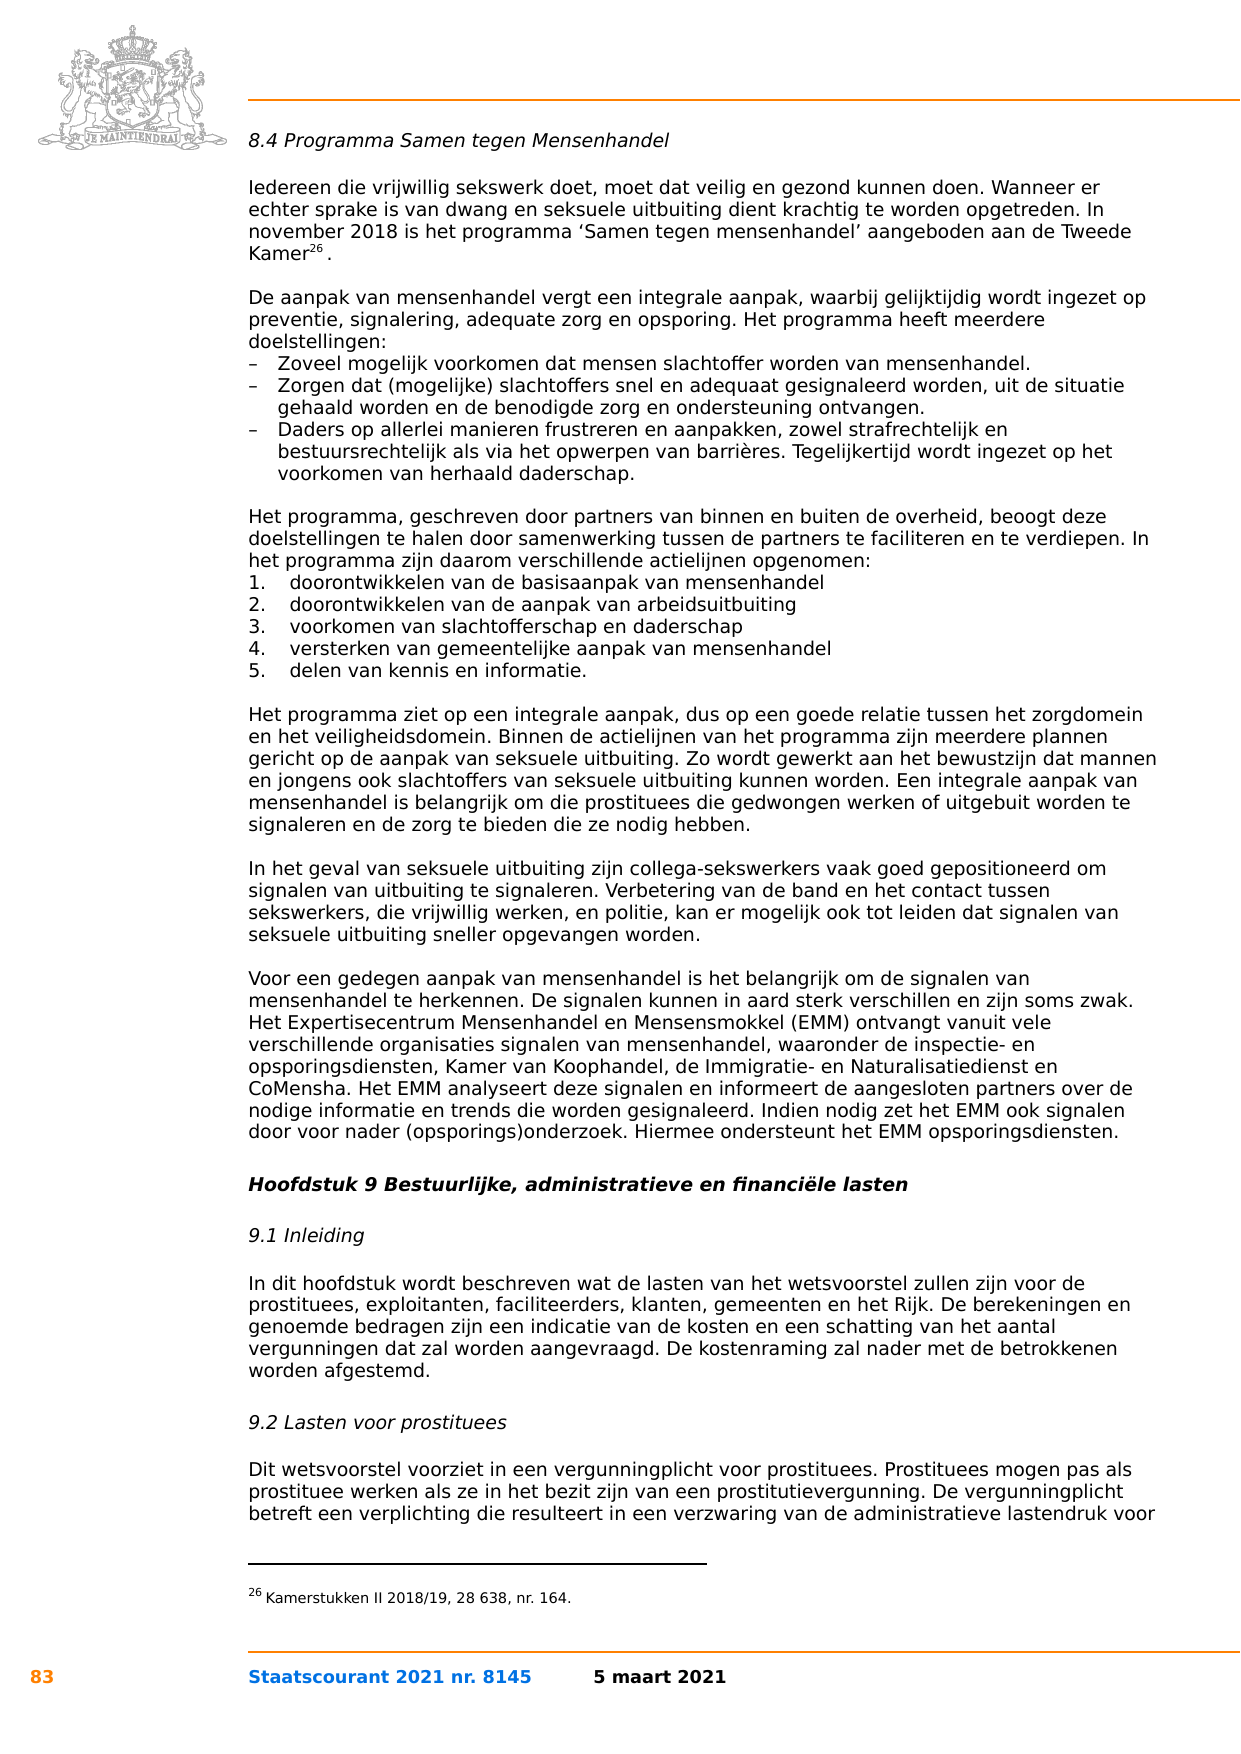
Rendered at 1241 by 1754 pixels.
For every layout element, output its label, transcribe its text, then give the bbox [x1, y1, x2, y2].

text Kamerstukken II 2018/19, 28 638, nr. 164. [248, 1586, 1163, 1608]
text 3. voorkomen van slachtofferschap en daderschap [248, 616, 1163, 638]
text In het geval van seksuele uitbuiting zijn collega-sekswerkers vaak goed gepositioneerd om signalen van uitbuiting te signaleren. Verbetering van de band en het contact tussen sekswerkers, die vrijwillig werken, en politie, kan er mogelijk ook tot leiden dat signalen van seksuele uitbuiting sneller opgevangen worden. [248, 858, 1163, 946]
text Het programma ziet op een integrale aanpak, dus op een goede relatie tussen het zorgdomein en het veiligheidsdomein. Binnen de actielijnen van het programma zijn meerdere plannen gericht op de aanpak van seksuele uitbuiting. Zo wordt gewerkt aan het bewustzijn dat mannen en jongens ook slachtoffers van seksuele uitbuiting kunnen worden. Een integrale aanpak van mensenhandel is belangrijk om die prostituees die gedwongen werken of uitgebuit worden te signaleren en de zorg te bieden die ze nodig hebben. [248, 704, 1163, 836]
text Dit wetsvoorstel voorziet in een vergunningplicht voor prostituees. Prostituees mogen pas als prostituee werken als ze in het bezit zijn van een prostitutievergunning. De vergunningplicht betreft een verplichting die resulteert in een verzwaring van de administratieve lastendruk voor [248, 1459, 1163, 1525]
text Het programma, geschreven door partners van binnen en buiten de overheid, beoogt deze doelstellingen te halen door samenwerking tussen de partners te faciliteren en te verdiepen. In het programma zijn daarom verschillende actielijnen opgenomen: [248, 506, 1163, 572]
subtitle 9.1 Inleiding [248, 1225, 1163, 1247]
text Voor een gedegen aanpak van mensenhandel is het belangrijk om de signalen van mensenhandel te herkennen. De signalen kunnen in aard sterk verschillen en zijn soms zwak. Het Expertisecentrum Mensenhandel en Mensensmokkel (EMM) ontvangt vanuit vele verschillende organisaties signalen van mensenhandel, waaronder de inspectie- en opsporingsdiensten, Kamer van Koophandel, de Immigratie- en Naturalisatiedienst en CoMensha. Het EMM analyseert deze signalen en informeert de aangesloten partners over de nodige informatie en trends die worden gesignaleerd. Indien nodig zet het EMM ook signalen door voor nader (opsporings)onderzoek. Hiermee ondersteunt het EMM opsporingsdiensten. [248, 968, 1163, 1143]
text – Daders op allerlei manieren frustreren en aanpakken, zowel strafrechtelijk en bestuursrechtelijk als via het opwerpen van barrières. Tegelijkertijd wordt ingezet op het voorkomen van herhaald daderschap. [248, 418, 1163, 484]
text In dit hoofdstuk wordt beschreven wat de lasten van het wetsvoorstel zullen zijn voor de prostituees, exploitanten, faciliteerders, klanten, gemeenten en het Rijk. De berekeningen en genoemde bedragen zijn een indicatie van de kosten en een schatting van het aantal vergunningen dat zal worden aangevraagd. De kostenraming zal nader met de betrokkenen worden afgestemd. [248, 1272, 1163, 1382]
picture [38, 25, 227, 150]
text De aanpak van mensenhandel vergt een integrale aanpak, waarbij gelijktijdig wordt ingezet op preventie, signalering, adequate zorg en opsporing. Het programma heeft meerdere doelstellingen: [248, 287, 1163, 353]
text – Zorgen dat (mogelijke) slachtoffers snel en adequaat gesignaleerd worden, uit de situatie gehaald worden en de benodigde zorg en ondersteuning ontvangen. [248, 374, 1163, 418]
text – Zoveel mogelijk voorkomen dat mensen slachtoffer worden van mensenhandel. [248, 353, 1163, 374]
text Iedereen die vrijwillig sekswerk doet, moet dat veilig en gezond kunnen doen. Wanneer er echter sprake is van dwang en seksuele uitbuiting dient krachtig te worden opgetreden. In november 2018 is het programma ‘Samen tegen mensenhandel’ aangeboden aan de Tweede Kamer. [248, 177, 1163, 265]
text 5. delen van kennis en informatie. [248, 660, 1163, 682]
subtitle 8.4 Programma Samen tegen Mensenhandel [248, 130, 1163, 152]
text 4. versterken van gemeentelijke aanpak van mensenhandel [248, 638, 1163, 660]
subtitle Hoofdstuk 9 Bestuurlijke, administratieve en financiële lasten [248, 1173, 1163, 1195]
text 1. doorontwikkelen van de basisaanpak van mensenhandel [248, 572, 1163, 594]
subtitle 9.2 Lasten voor prostituees [248, 1412, 1163, 1434]
text 2. doorontwikkelen van de aanpak van arbeidsuitbuiting [248, 594, 1163, 616]
